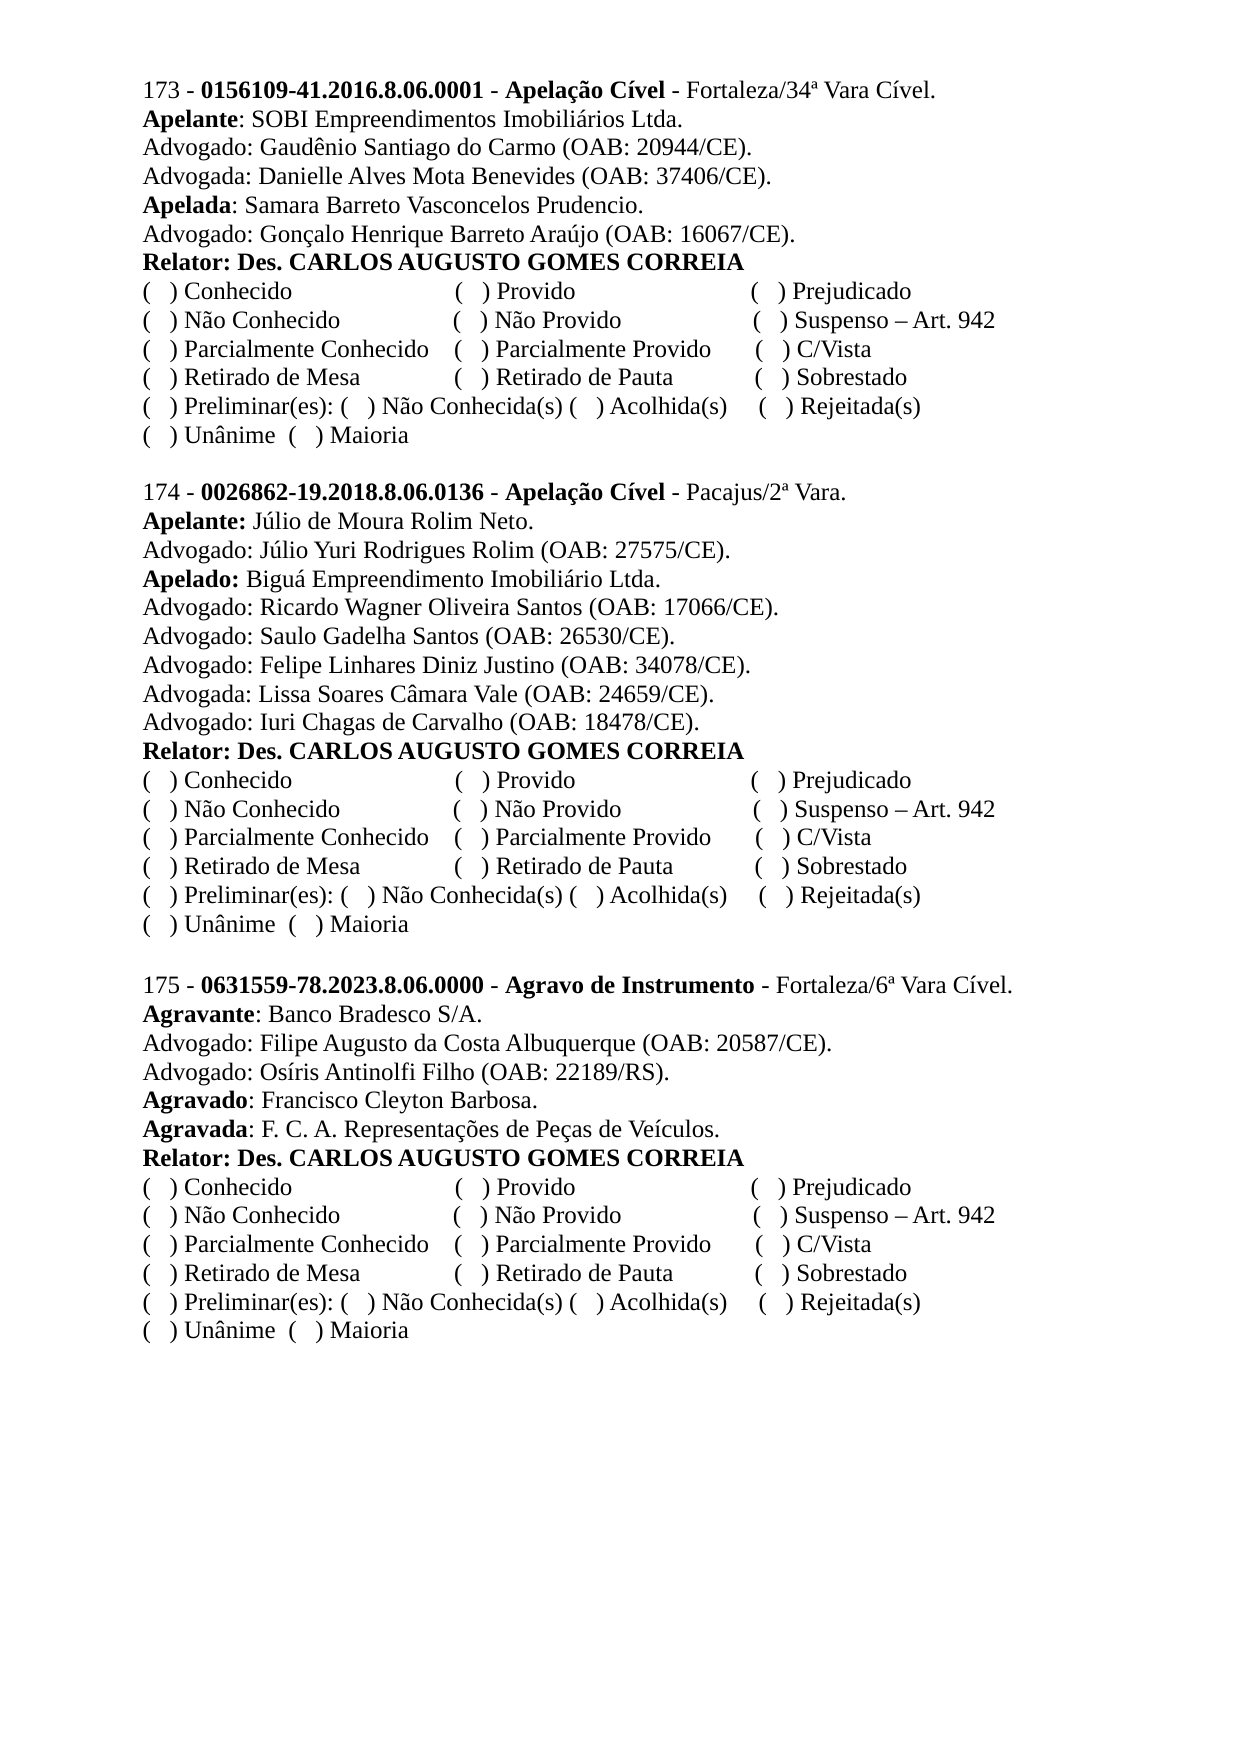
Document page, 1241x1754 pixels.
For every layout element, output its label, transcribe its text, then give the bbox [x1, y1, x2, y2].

text ( ) Não Conhecido ( ) Não Provido ( ) Suspenso – Art. 942 [142, 794, 1158, 822]
text Apelante: Júlio de Moura Rolim Neto. [142, 506, 1141, 535]
text Advogado: Ricardo Wagner Oliveira Santos (OAB: 17066/CE). [142, 592, 1141, 621]
text Agravante: Banco Bradesco S/A. [142, 999, 1141, 1028]
text ( ) Unânime ( ) Maioria [142, 420, 1141, 449]
text Advogado: Gaudênio Santiago do Carmo (OAB: 20944/CE). [142, 132, 1141, 161]
text Advogado: Osíris Antinolfi Filho (OAB: 22189/RS). [142, 1057, 1141, 1086]
text Advogado: Gonçalo Henrique Barreto Araújo (OAB: 16067/CE). [142, 219, 1141, 247]
text Relator: Des. CARLOS AUGUSTO GOMES CORREIA [142, 247, 1141, 276]
text ( ) Unânime ( ) Maioria [142, 909, 1141, 937]
text Advogado: Felipe Linhares Diniz Justino (OAB: 34078/CE). [142, 650, 1141, 679]
text Agravado: Francisco Cleyton Barbosa. [142, 1086, 1141, 1114]
text 175 - 0631559-78.2023.8.06.0000 - Agravo de Instrumento - Fortaleza/6ª Vara Cível. [142, 971, 1141, 999]
text ( ) Parcialmente Conhecido ( ) Parcialmente Provido ( ) C/Vista [142, 1229, 1158, 1258]
text ( ) Retirado de Mesa ( ) Retirado de Pauta ( ) Sobrestado [142, 851, 1158, 880]
text Apelado: Biguá Empreendimento Imobiliário Ltda. [142, 564, 1141, 592]
text Apelante: SOBI Empreendimentos Imobiliários Ltda. [142, 104, 1141, 132]
text Advogado: Saulo Gadelha Santos (OAB: 26530/CE). [142, 621, 1141, 650]
text ( ) Retirado de Mesa ( ) Retirado de Pauta ( ) Sobrestado [142, 362, 1158, 391]
text ( ) Preliminar(es): ( ) Não Conhecida(s) ( ) Acolhida(s) ( ) Rejeitada(s) [142, 880, 1158, 909]
text Relator: Des. CARLOS AUGUSTO GOMES CORREIA [142, 736, 1141, 765]
text ( ) Conhecido ( ) Provido ( ) Prejudicado [142, 276, 1141, 305]
text ( ) Unânime ( ) Maioria [142, 1316, 1141, 1344]
text Advogado: Filipe Augusto da Costa Albuquerque (OAB: 20587/CE). [142, 1028, 1141, 1057]
text ( ) Preliminar(es): ( ) Não Conhecida(s) ( ) Acolhida(s) ( ) Rejeitada(s) [142, 1287, 1158, 1316]
text Relator: Des. CARLOS AUGUSTO GOMES CORREIA [142, 1143, 1141, 1172]
text Agravada: F. C. A. Representações de Peças de Veículos. [142, 1114, 1141, 1143]
text ( ) Não Conhecido ( ) Não Provido ( ) Suspenso – Art. 942 [142, 1201, 1158, 1229]
text ( ) Conhecido ( ) Provido ( ) Prejudicado [142, 1172, 1141, 1201]
text 173 - 0156109-41.2016.8.06.0001 - Apelação Cível - Fortaleza/34ª Vara Cível. [142, 75, 1141, 104]
text ( ) Parcialmente Conhecido ( ) Parcialmente Provido ( ) C/Vista [142, 822, 1158, 851]
text Advogada: Danielle Alves Mota Benevides (OAB: 37406/CE). [142, 161, 1141, 190]
text ( ) Preliminar(es): ( ) Não Conhecida(s) ( ) Acolhida(s) ( ) Rejeitada(s) [142, 391, 1158, 420]
text Apelada: Samara Barreto Vasconcelos Prudencio. [142, 190, 1141, 219]
text ( ) Não Conhecido ( ) Não Provido ( ) Suspenso – Art. 942 [142, 305, 1158, 334]
text Advogado: Júlio Yuri Rodrigues Rolim (OAB: 27575/CE). [142, 535, 1141, 564]
text 174 - 0026862-19.2018.8.06.0136 - Apelação Cível - Pacajus/2ª Vara. [142, 477, 1141, 506]
text ( ) Conhecido ( ) Provido ( ) Prejudicado [142, 765, 1141, 794]
text ( ) Retirado de Mesa ( ) Retirado de Pauta ( ) Sobrestado [142, 1258, 1158, 1287]
text ( ) Parcialmente Conhecido ( ) Parcialmente Provido ( ) C/Vista [142, 334, 1158, 362]
text Advogado: Iuri Chagas de Carvalho (OAB: 18478/CE). [142, 707, 1141, 736]
text Advogada: Lissa Soares Câmara Vale (OAB: 24659/CE). [142, 679, 1141, 707]
